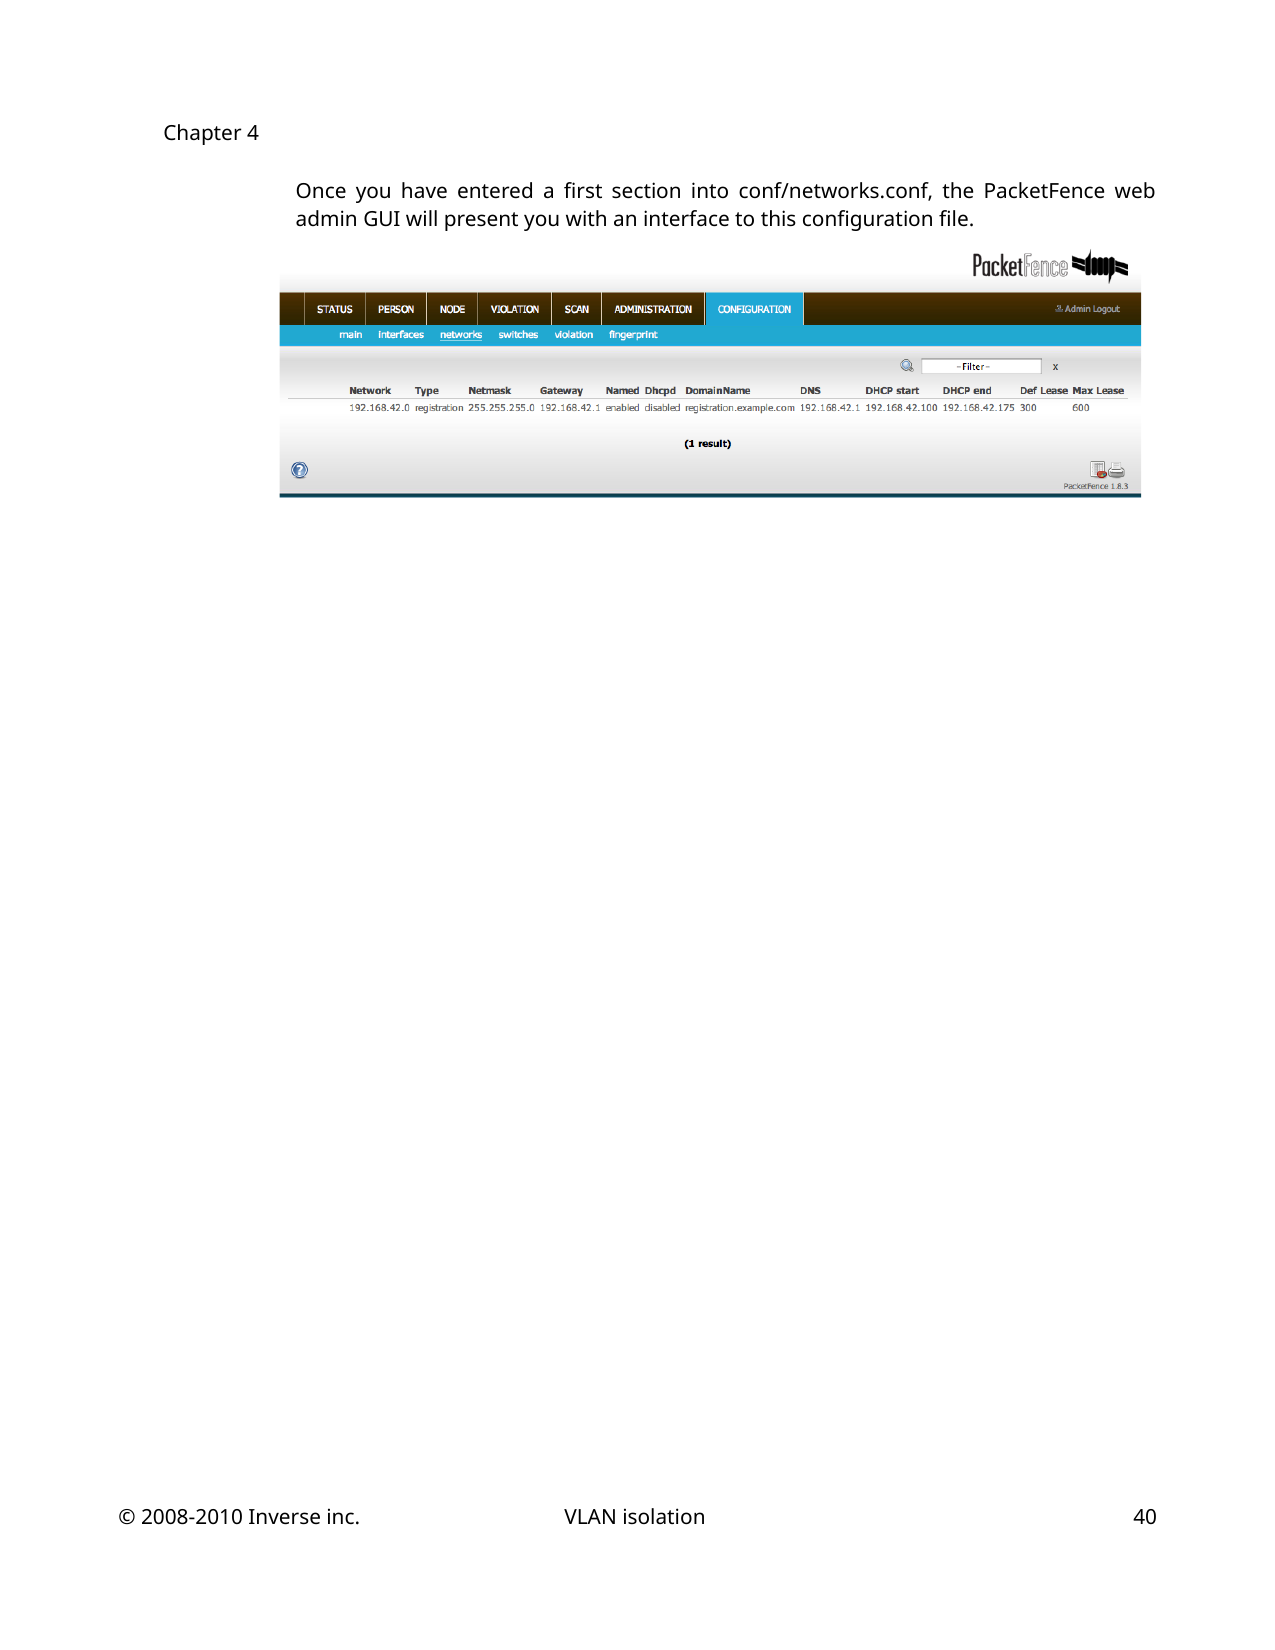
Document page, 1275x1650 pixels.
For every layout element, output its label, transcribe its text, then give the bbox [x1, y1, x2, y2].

picture [279, 245, 1142, 502]
text Once you have entered a first section into conf/networks.conf, the PacketFence web admin GUI will present you with an interface to this configuration file. [295, 176, 1157, 233]
